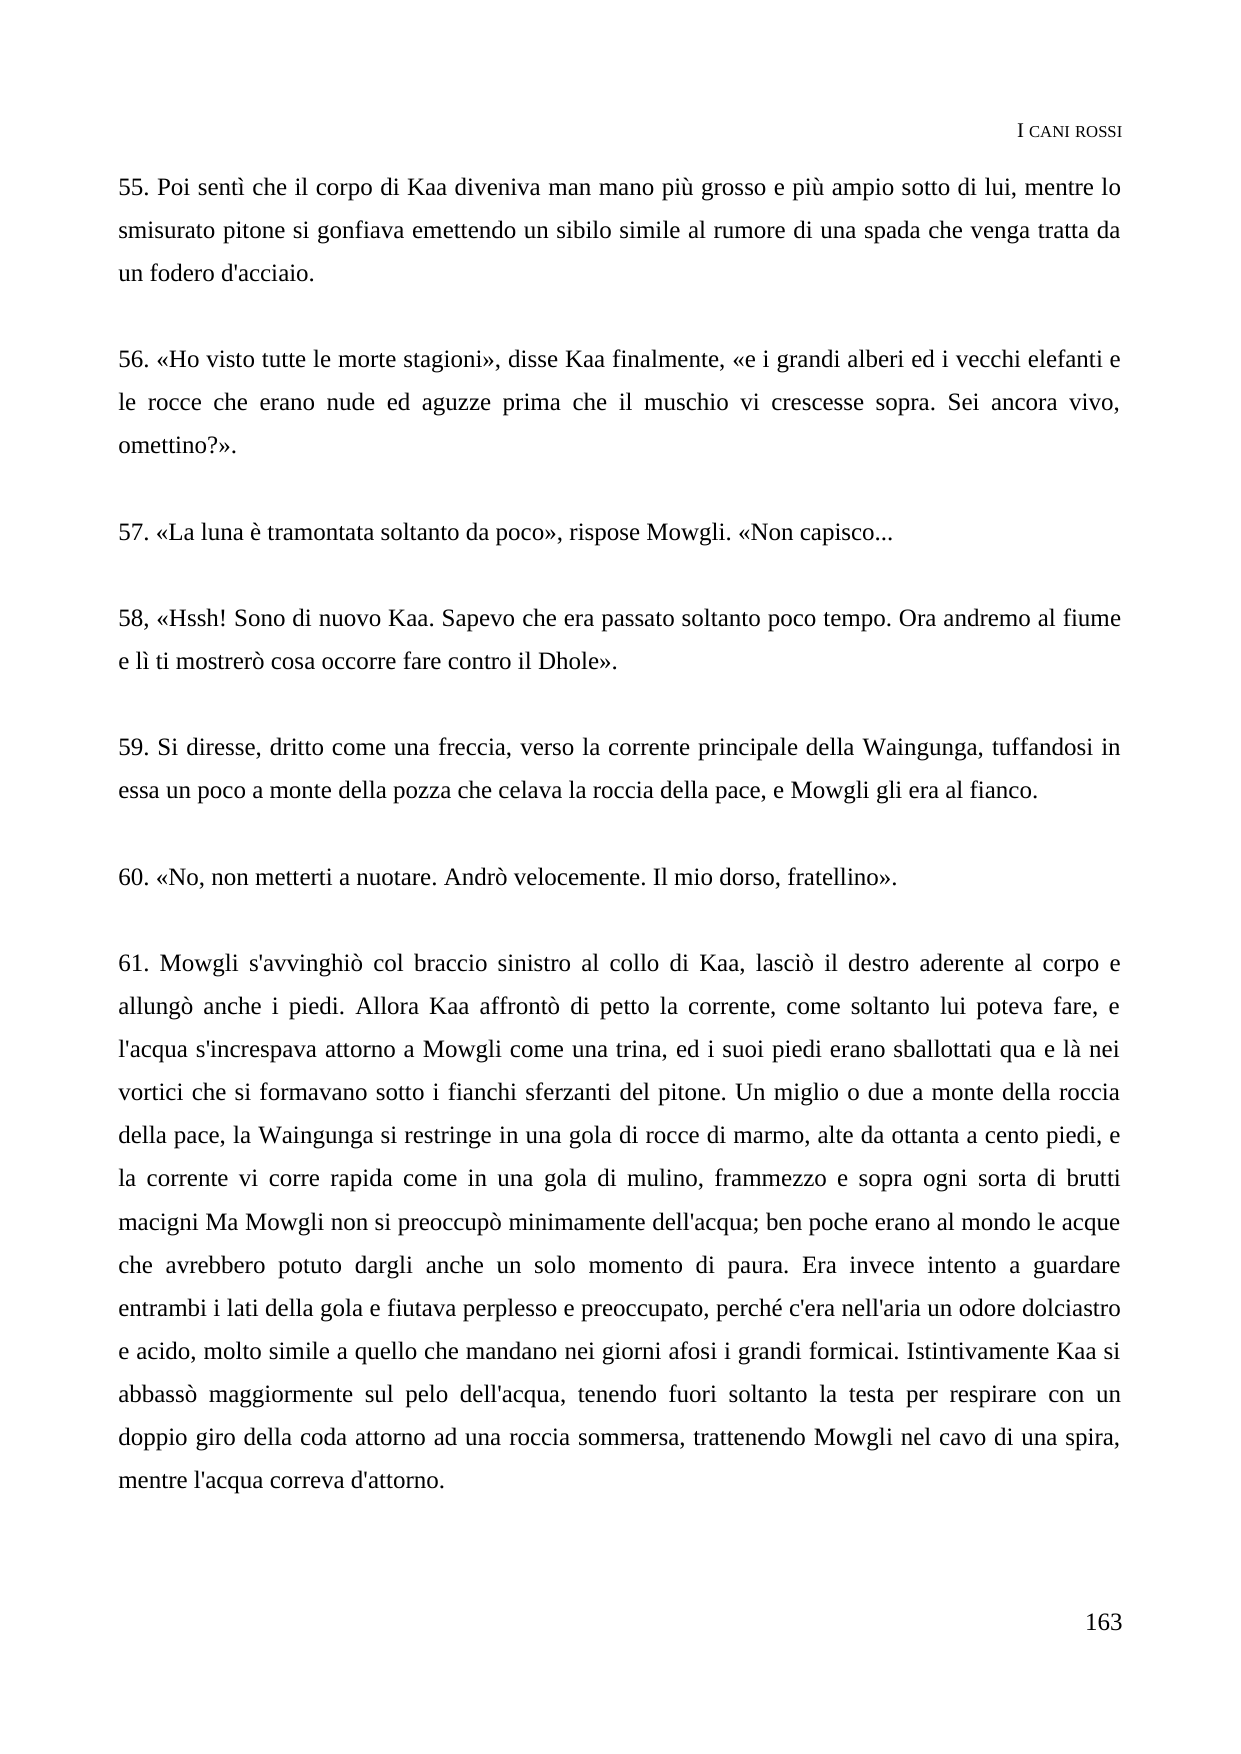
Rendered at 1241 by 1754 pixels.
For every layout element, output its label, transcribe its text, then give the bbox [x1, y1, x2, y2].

text 59. Si diresse, dritto come una freccia, verso la corrente principale della Waingunga, tuffandosi in essa un poco a monte della pozza che celava la roccia della pace, e Mowgli gli era al fianco. [118, 732, 1122, 804]
text 55. Poi sentì che il corpo di Kaa diveniva man mano più grosso e più ampio sotto di lui, mentre lo smisurato pitone si gonfiava emettendo un sibilo simile al rumore di una spada che venga tratta da un fodero d'acciaio. [118, 172, 1122, 287]
text 61. Mowgli s'avvinghiò col braccio sinistro al collo di Kaa, lasciò il destro aderente al corpo e allungò anche i piedi. Allora Kaa affrontò di petto la corrente, come soltanto lui poteva fare, e l'acqua s'increspava attorno a Mowgli come una trina, ed i suoi piedi erano sballottati qua e là nei vortici che si formavano sotto i fianchi sferzanti del pitone. Un miglio o due a monte della roccia della pace, la Waingunga si restringe in una gola di rocce di marmo, alte da ottanta a cento piedi, e la corrente vi corre rapida come in una gola di mulino, frammezzo e sopra ogni sorta di brutti macigni Ma Mowgli non si preoccupò minimamente dell'acqua; ben poche erano al mondo le acque che avrebbero potuto dargli anche un solo momento di paura. Era invece intento a guardare entrambi i lati della gola e fiutava perplesso e preoccupato, perché c'era nell'aria un odore dolciastro e acido, molto simile a quello che mandano nei giorni afosi i grandi formicai. Istintivamente Kaa si abbassò maggiormente sul pelo dell'acqua, tenendo fuori soltanto la testa per respirare con un doppio giro della coda attorno ad una roccia sommersa, trattenendo Mowgli nel cavo di una spira, mentre l'acqua correva d'attorno. [118, 948, 1122, 1494]
text 56. «Ho visto tutte le morte stagioni», disse Kaa finalmente, «e i grandi alberi ed i vecchi elefanti e le rocce che erano nude ed aguzze prima che il muschio vi crescesse sopra. Sei ancora vivo, omettino?». [118, 344, 1122, 459]
text 60. «No, non metterti a nuotare. Andrò velocemente. Il mio dorso, fratellino». [118, 862, 1122, 890]
text 57. «La luna è tramontata soltanto da poco», rispose Mowgli. «Non capisco... [118, 517, 1122, 545]
text 58, «Hssh! Sono di nuovo Kaa. Sapevo che era passato soltanto poco tempo. Ora andremo al fiume e lì ti mostrerò cosa occorre fare contro il Dhole». [118, 603, 1122, 675]
